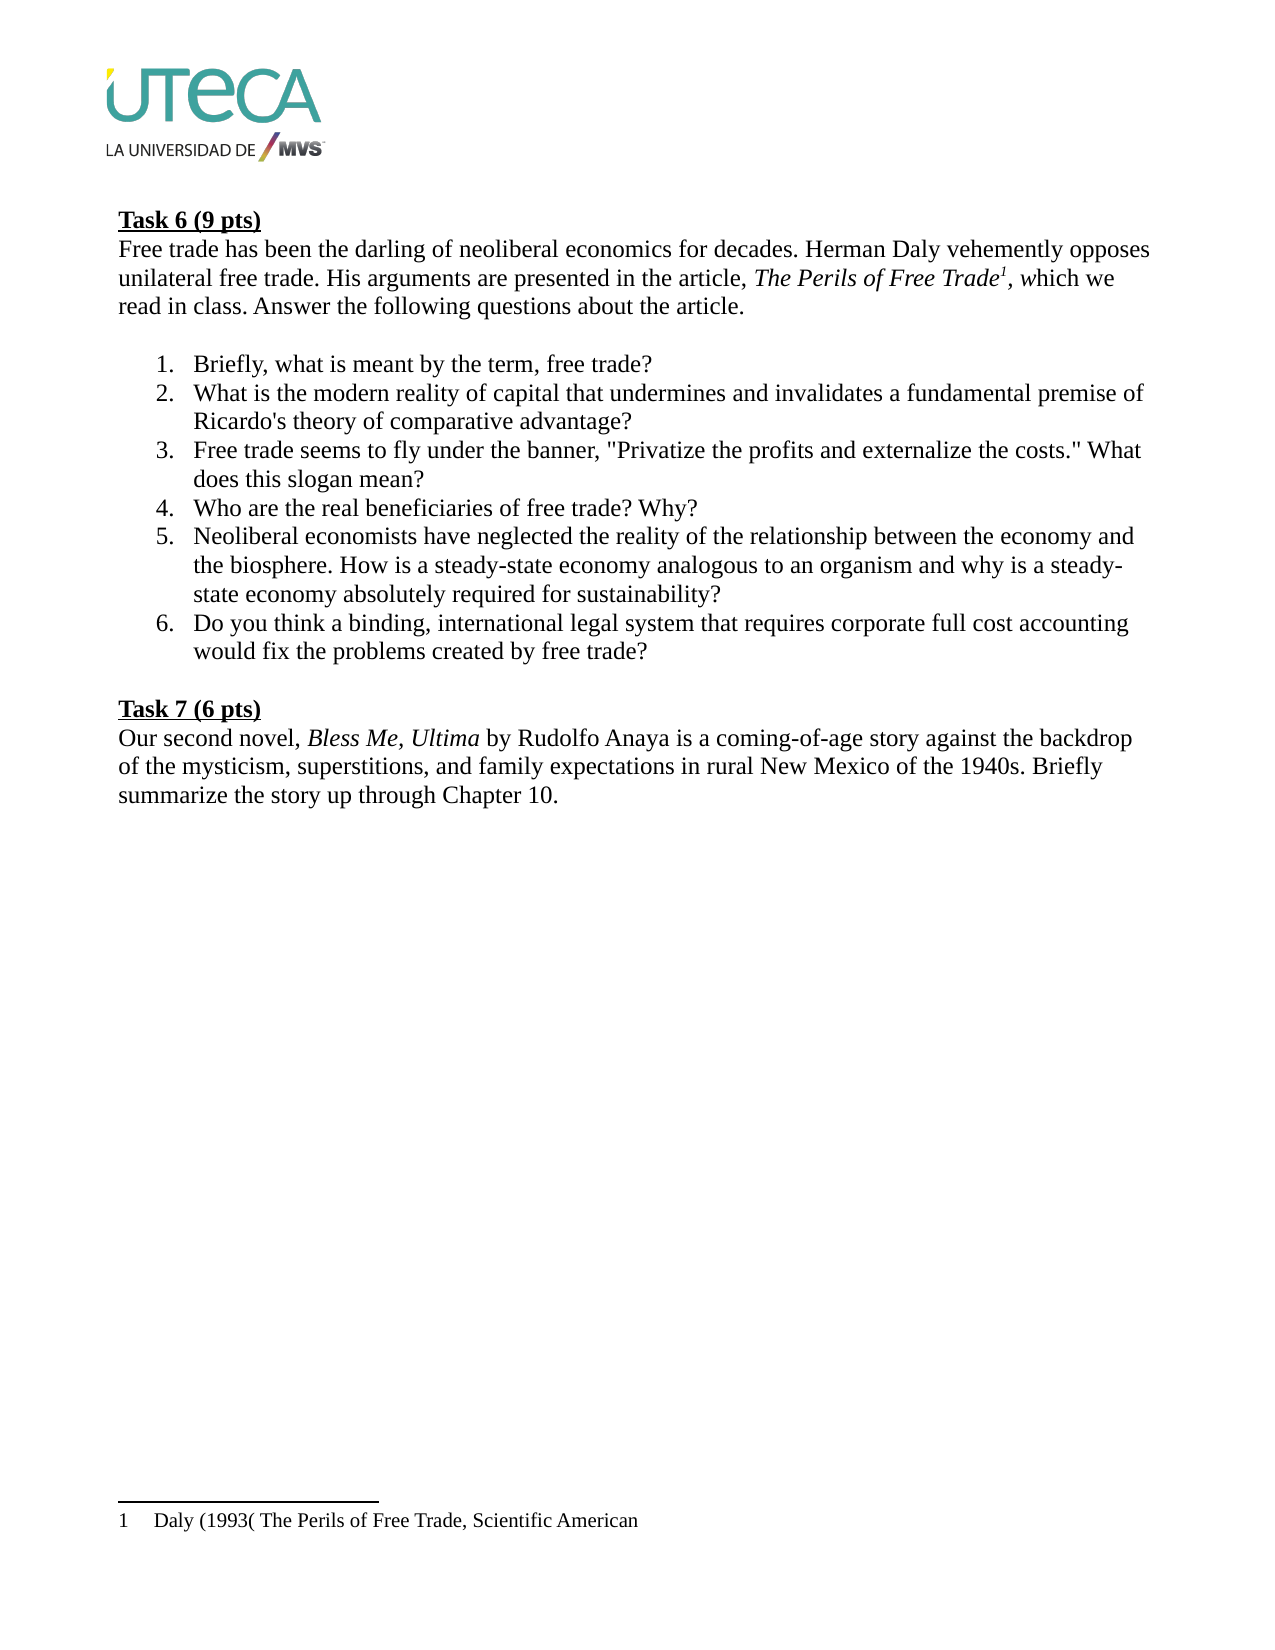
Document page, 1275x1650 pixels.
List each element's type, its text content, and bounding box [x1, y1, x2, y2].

text Task 7 (6 pts) [118, 694, 1157, 723]
list Free trade seems to fly under the banner, "Privatize the profits and externalize the costs." What does this slogan mean? [156, 435, 1157, 493]
list Who are the real beneficiaries of free trade? Why? [156, 493, 1157, 521]
list Neoliberal economists have neglected the reality of the relationship between the economy and the biosphere. How is a steady-state economy analogous to an organism and why is a steady-state economy absolutely required for sustainability? [156, 521, 1157, 608]
text Task 6 (9 pts) [118, 205, 1157, 234]
list Do you think a binding, international legal system that requires corporate full cost accounting would fix the problems created by free trade? [156, 608, 1157, 665]
picture [104, 64, 328, 166]
text Free trade has been the darling of neoliberal economics for decades. Herman Daly vehemently opposes unilateral free trade. His arguments are presented in the article, The Perils of Free Trade, which we read in class. Answer the following questions about the article. [118, 234, 1157, 320]
list Briefly, what is meant by the term, free trade? [156, 349, 1157, 378]
text Daly (1993( The Perils of Free Trade, Scientific American [118, 1508, 1157, 1532]
list What is the modern reality of capital that undermines and invalidates a fundamental premise of Ricardo's theory of comparative advantage? [156, 378, 1157, 435]
text Our second novel, Bless Me, Ultima by Rudolfo Anaya is a coming-of-age story against the backdrop of the mysticism, superstitions, and family expectations in rural New Mexico of the 1940s. Briefly summarize the story up through Chapter 10. [118, 723, 1157, 809]
